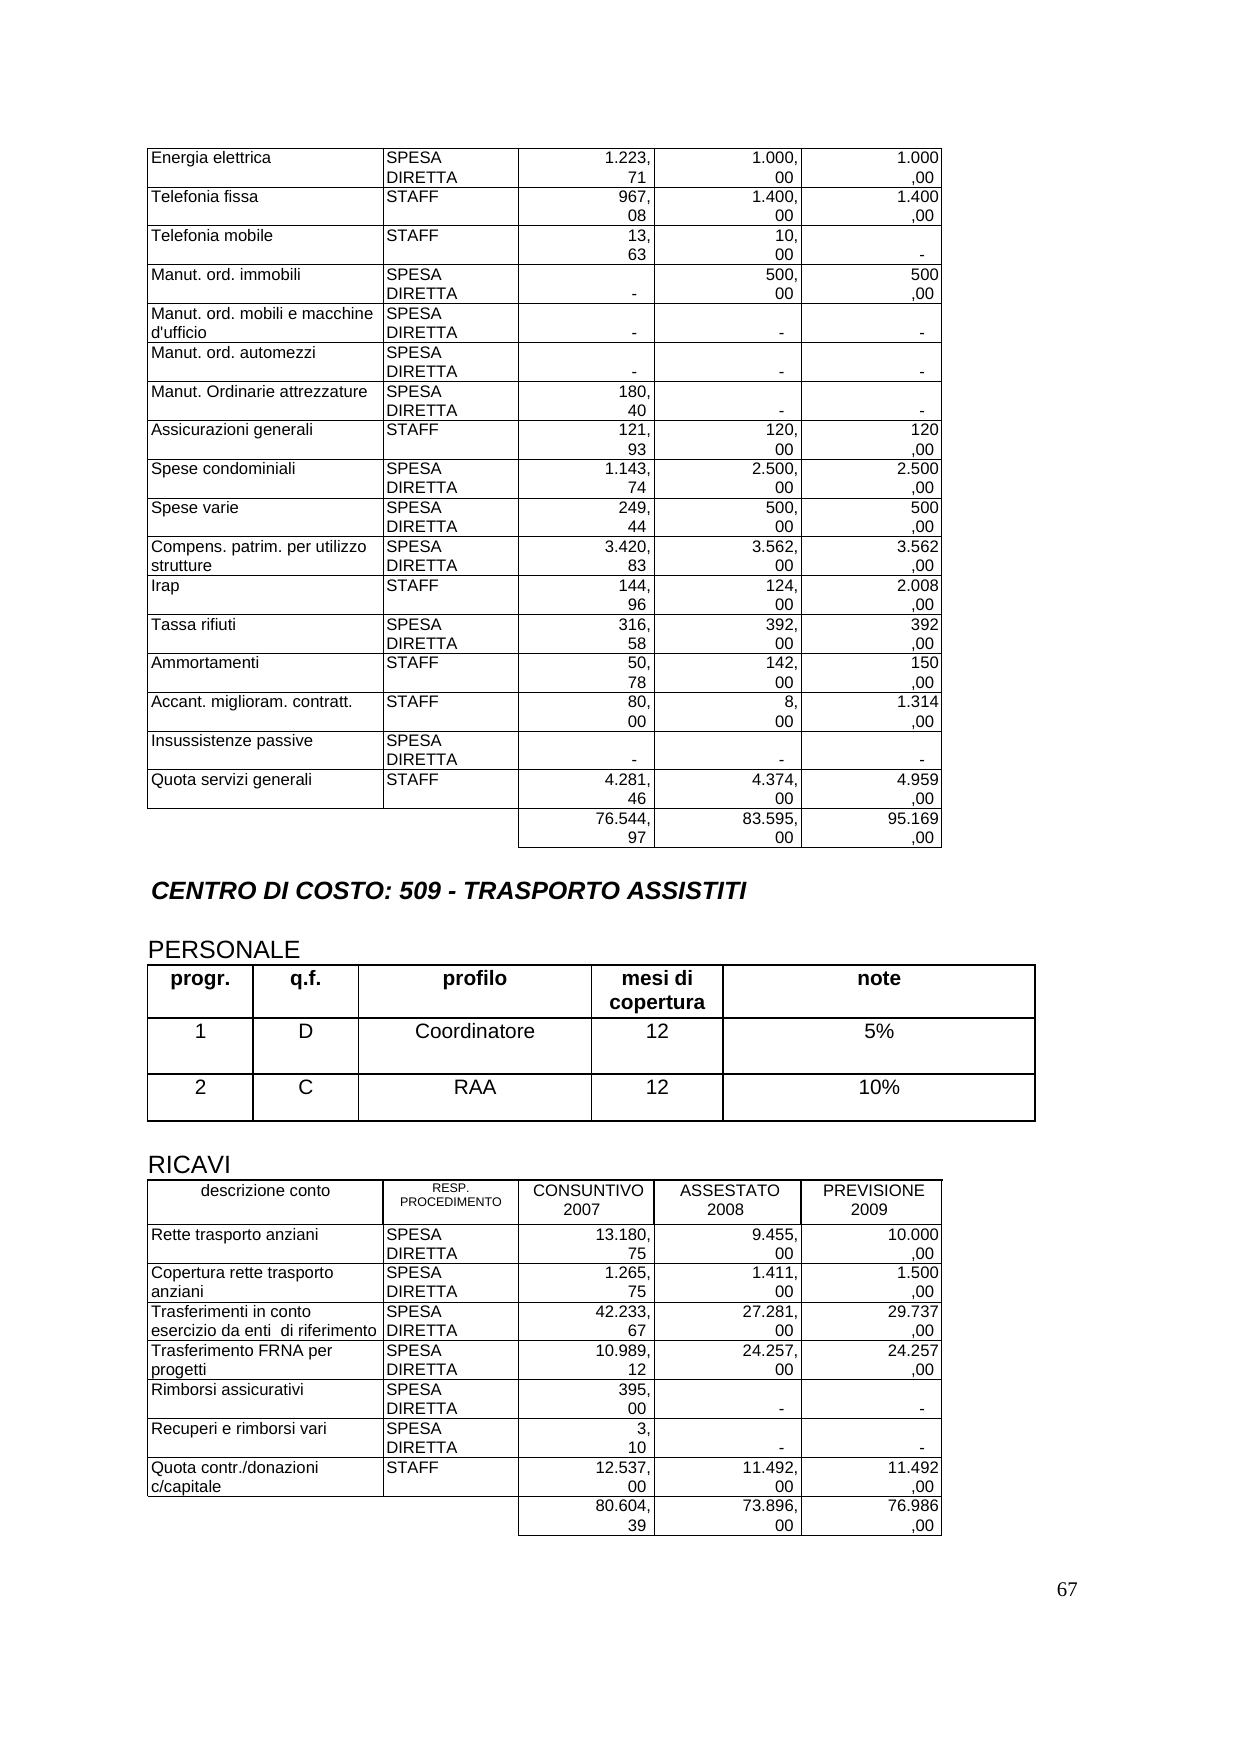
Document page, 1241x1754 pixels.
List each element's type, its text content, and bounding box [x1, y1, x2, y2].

table_header progr. [148, 966, 252, 1017]
table_cell 3,10 [519, 1419, 654, 1457]
table_cell - [802, 304, 941, 342]
table_cell 10% [724, 1075, 1034, 1120]
table_cell SPESA DIRETTA [384, 304, 518, 342]
table_cell 121,93 [519, 421, 654, 458]
table_cell SPESA DIRETTA [384, 1225, 518, 1263]
table_cell 142,00 [655, 654, 801, 692]
table_cell 120,00 [802, 421, 941, 458]
table_cell 120,00 [655, 421, 801, 458]
table_cell Compens. patrim. per utilizzo strutture [148, 537, 383, 575]
table_cell SPESA DIRETTA [384, 499, 518, 536]
table_cell Manut. ord. mobili e macchine d'ufficio [148, 304, 383, 342]
table_cell 150,00 [802, 654, 941, 692]
table_cell Telefonia mobile [148, 226, 383, 264]
table_cell 42.233,67 [519, 1303, 654, 1340]
table_cell [383, 809, 518, 847]
table_header descrizione conto [148, 1181, 382, 1224]
table_cell Energia elettrica [148, 149, 383, 187]
table_cell 1.000,00 [802, 149, 941, 187]
table_cell Coordinatore [359, 1019, 591, 1073]
table_cell Assicurazioni generali [148, 421, 383, 458]
text PERSONALE [148, 935, 1078, 964]
table_cell Manut. ord. immobili [148, 265, 383, 303]
table_cell Accant. miglioram. contratt. [148, 693, 383, 731]
table_cell 4.281,46 [519, 770, 654, 808]
table_cell Manut. Ordinarie attrezzature [148, 382, 383, 420]
table_cell SPESA DIRETTA [384, 1341, 518, 1379]
table_cell STAFF [384, 188, 518, 225]
table_cell 500,00 [802, 499, 941, 536]
table_cell 500,00 [655, 265, 801, 303]
table_cell 180,40 [519, 382, 654, 420]
table_cell D [254, 1019, 358, 1073]
table_cell 73.896,00 [655, 1497, 801, 1534]
table_cell SPESA DIRETTA [384, 382, 518, 420]
table_cell 11.492,00 [655, 1458, 801, 1496]
table_cell - [802, 1419, 941, 1457]
table_cell - [655, 382, 801, 420]
table_cell 3.420,83 [519, 537, 654, 575]
table_cell - [802, 382, 941, 420]
table_cell 76.544,97 [519, 809, 654, 847]
table_cell 10.989,12 [519, 1341, 654, 1379]
table_cell Tassa rifiuti [148, 615, 383, 653]
table_cell - [655, 304, 801, 342]
table_cell Rimborsi assicurativi [148, 1380, 383, 1418]
table_cell 27.281,00 [655, 1303, 801, 1340]
table_cell - [655, 1380, 801, 1418]
table_cell STAFF [384, 693, 518, 731]
table_cell 12 [592, 1019, 722, 1073]
table_cell [148, 809, 383, 847]
table_cell 8,00 [655, 693, 801, 731]
table_cell Spese condominiali [148, 460, 383, 497]
table_cell SPESA DIRETTA [384, 615, 518, 653]
table_cell SPESA DIRETTA [384, 265, 518, 303]
text RICAVI [148, 1150, 1078, 1179]
table_cell 1.265,75 [519, 1264, 654, 1301]
table_cell - [802, 732, 941, 769]
table_cell 50,78 [519, 654, 654, 692]
table_cell SPESA DIRETTA [384, 460, 518, 497]
table_cell 1.400,00 [655, 188, 801, 225]
table_cell STAFF [384, 770, 518, 808]
table_cell 316,58 [519, 615, 654, 653]
table_cell 9.455,00 [655, 1225, 801, 1263]
table_cell Ammortamenti [148, 654, 383, 692]
table_cell 4.959,00 [802, 770, 941, 808]
table_cell - [519, 343, 654, 381]
table_cell 76.986,00 [802, 1497, 941, 1534]
table_header mesi di copertura [592, 966, 722, 1017]
table_cell 1.500,00 [802, 1264, 941, 1301]
table_cell 10.000,00 [802, 1225, 941, 1263]
table_header note [724, 966, 1034, 1017]
table_header RESP. PROCEDIMENTO [384, 1181, 518, 1224]
table_cell SPESA DIRETTA [384, 1303, 518, 1340]
table_cell Trasferimento FRNA per progetti [148, 1341, 383, 1379]
table_cell 500,00 [655, 499, 801, 536]
table_cell RAA [359, 1075, 591, 1120]
table_cell 1.411,00 [655, 1264, 801, 1301]
table_cell - [655, 732, 801, 769]
table_cell 80.604,39 [519, 1497, 654, 1534]
table_cell 1.143,74 [519, 460, 654, 497]
table_cell SPESA DIRETTA [384, 537, 518, 575]
table_header PREVISIONE 2009 [802, 1181, 941, 1224]
table_cell Irap [148, 576, 383, 614]
table_header CONSUNTIVO 2007 [519, 1181, 653, 1224]
table_cell 1 [148, 1019, 252, 1073]
table_cell - [802, 1380, 941, 1418]
table_cell SPESA DIRETTA [384, 1264, 518, 1301]
table_cell 249,44 [519, 499, 654, 536]
table_cell STAFF [384, 576, 518, 614]
table_cell SPESA DIRETTA [384, 1380, 518, 1418]
table_header q.f. [254, 966, 358, 1017]
table_cell 10,00 [655, 226, 801, 264]
table_cell 144,96 [519, 576, 654, 614]
table_cell Telefonia fissa [148, 188, 383, 225]
table_cell 124,00 [655, 576, 801, 614]
table_cell - [802, 343, 941, 381]
table_cell 3.562,00 [802, 537, 941, 575]
table_cell STAFF [384, 421, 518, 458]
table_cell SPESA DIRETTA [384, 1419, 518, 1457]
table_cell Quota contr./donazioni c/capitale [148, 1458, 383, 1496]
table_cell 1.223,71 [519, 149, 654, 187]
table_cell 83.595,00 [655, 809, 801, 847]
table_cell 3.562,00 [655, 537, 801, 575]
table_cell SPESA DIRETTA [384, 343, 518, 381]
table_cell 80,00 [519, 693, 654, 731]
table_cell - [655, 343, 801, 381]
table_cell 13,63 [519, 226, 654, 264]
table_cell 24.257,00 [655, 1341, 801, 1379]
table_cell Insussistenze passive [148, 732, 383, 769]
table_cell 1.000,00 [655, 149, 801, 187]
table_cell Copertura rette trasporto anziani [148, 1264, 383, 1301]
table_header CENTRO DI COSTO: 509 - TRASPORTO ASSISTITI [148, 876, 1035, 907]
table_cell 500,00 [802, 265, 941, 303]
table_header ASSESTATO 2008 [655, 1181, 800, 1224]
table_cell 12.537,00 [519, 1458, 654, 1496]
table_cell - [655, 1419, 801, 1457]
table_cell Rette trasporto anziani [148, 1225, 383, 1263]
table_cell C [254, 1075, 358, 1120]
table_cell 2.500,00 [655, 460, 801, 497]
table_cell Recuperi e rimborsi vari [148, 1419, 383, 1457]
table_cell [148, 1497, 383, 1534]
table_cell 5% [724, 1019, 1034, 1073]
table_cell STAFF [384, 654, 518, 692]
table_cell SPESA DIRETTA [384, 149, 518, 187]
table_cell 967,08 [519, 188, 654, 225]
table_header profilo [359, 966, 591, 1017]
table_cell 395,00 [519, 1380, 654, 1418]
table_cell - [519, 732, 654, 769]
table_cell 24.257,00 [802, 1341, 941, 1379]
table_cell Quota servizi generali [148, 770, 383, 808]
table_cell 2 [148, 1075, 252, 1120]
table_cell - [519, 304, 654, 342]
table_cell 29.737,00 [802, 1303, 941, 1340]
table_cell [383, 1497, 518, 1534]
table_cell Manut. ord. automezzi [148, 343, 383, 381]
table_cell 1.400,00 [802, 188, 941, 225]
table_cell - [802, 226, 941, 264]
table_cell - [519, 265, 654, 303]
table_cell 12 [592, 1075, 722, 1120]
table_cell Trasferimenti in conto esercizio da enti di riferimento [148, 1303, 383, 1340]
table_cell 95.169,00 [802, 809, 941, 847]
table_cell Spese varie [148, 499, 383, 536]
table_cell 392,00 [655, 615, 801, 653]
table_cell 1.314,00 [802, 693, 941, 731]
table_cell 13.180,75 [519, 1225, 654, 1263]
table_cell 2.008,00 [802, 576, 941, 614]
table_cell STAFF [384, 1458, 518, 1496]
table_cell STAFF [384, 226, 518, 264]
table_cell 4.374,00 [655, 770, 801, 808]
table_cell 11.492,00 [802, 1458, 941, 1496]
table_cell 392,00 [802, 615, 941, 653]
table_cell SPESA DIRETTA [384, 732, 518, 769]
table_cell 2.500,00 [802, 460, 941, 497]
